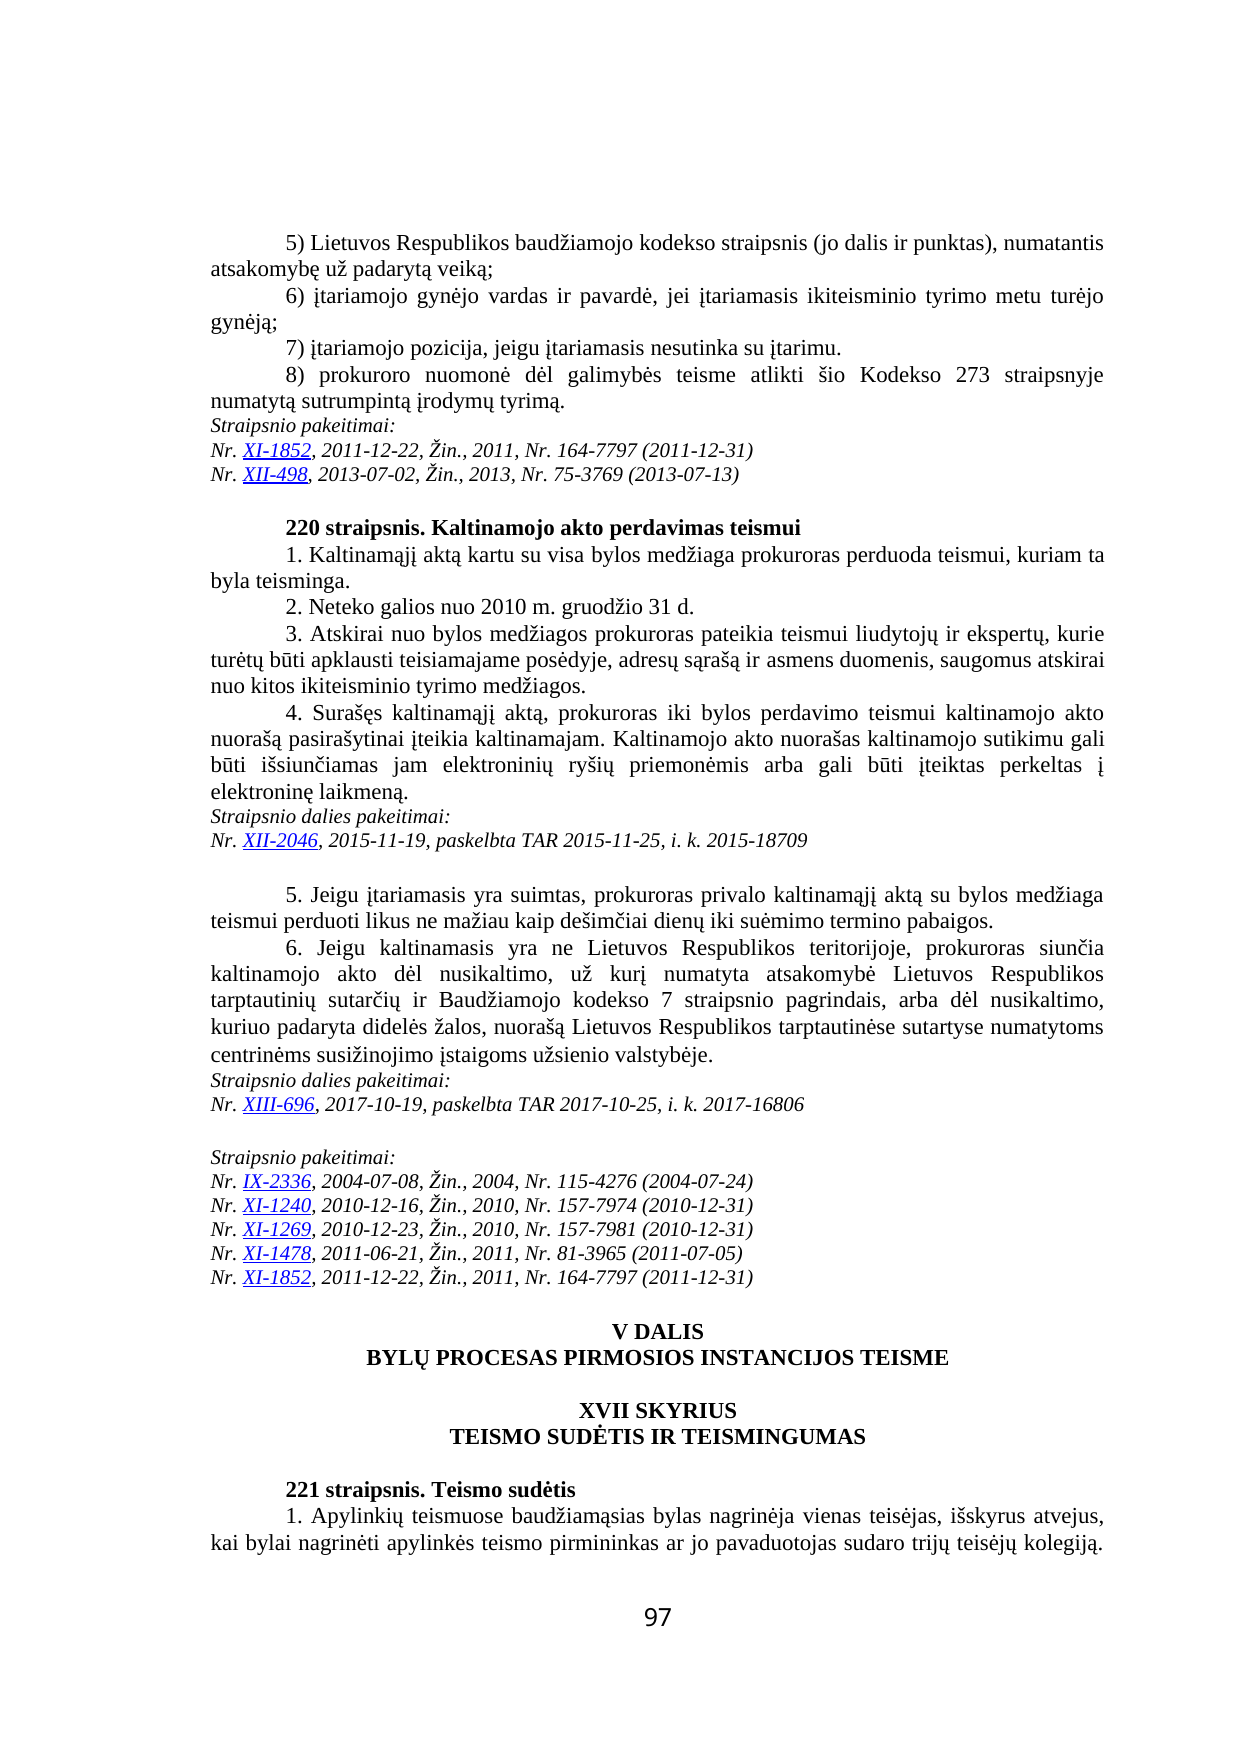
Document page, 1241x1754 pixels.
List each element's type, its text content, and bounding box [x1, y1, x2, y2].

text 220 straipsnis. Kaltinamojo akto perdavimas teismui [210, 514, 1105, 541]
text Nr. XI-1478, 2011-06-21, Žin., 2011, Nr. 81-3965 (2011-07-05) [210, 1241, 1105, 1265]
text Nr. XII-2046, 2015-11-19, paskelbta TAR 2015-11-25, i. k. 2015-18709 [210, 828, 1105, 852]
text Nr. XI-1852, 2011-12-22, Žin., 2011, Nr. 164-7797 (2011-12-31) [210, 437, 1105, 462]
text 221 straipsnis. Teismo sudėtis [210, 1476, 1105, 1502]
text 5) Lietuvos Respublikos baudžiamojo kodekso straipsnis (jo dalis ir punktas), numatantis atsakomybę už padarytą veiką; [210, 229, 1105, 282]
text Straipsnio dalies pakeitimai: [210, 804, 1105, 828]
text Nr. XII-498, 2013-07-02, Žin., 2013, Nr. 75-3769 (2013-07-13) [210, 462, 1105, 486]
text 7) įtariamojo pozicija, jeigu įtariamasis nesutinka su įtarimu. [210, 334, 1105, 361]
text 2. Neteko galios nuo 2010 m. gruodžio 31 d. [210, 593, 1105, 620]
text 5. Jeigu įtariamasis yra suimtas, prokuroras privalo kaltinamąjį aktą su bylos medžiaga teismui perduoti likus ne mažiau kaip dešimčiai dienų iki suėmimo termino pabaigos. [210, 881, 1105, 934]
text V dalis [210, 1318, 1105, 1344]
text Nr. XI-1269, 2010-12-23, Žin., 2010, Nr. 157-7981 (2010-12-31) [210, 1217, 1105, 1241]
text 6. Jeigu kaltinamasis yra ne Lietuvos Respublikos teritorijoje, prokuroras siunčia kaltinamojo akto dėl nusikaltimo, už kurį numatyta atsakomybė Lietuvos Respublikos tarptautinių sutarčių ir Baudžiamojo kodekso 7 straipsnio pagrindais, arba dėl nusikaltimo, kuriuo padaryta didelės žalos, nuorašą Lietuvos Respublikos tarptautinėse sutartyse numatytoms centrinėms susižinojimo įstaigoms užsienio valstybėje. [210, 934, 1105, 1068]
text Bylų procesas pirmosios instancijos teisme [210, 1344, 1105, 1371]
text Nr. XI-1240, 2010-12-16, Žin., 2010, Nr. 157-7974 (2010-12-31) [210, 1193, 1105, 1217]
text Straipsnio dalies pakeitimai: [210, 1068, 1105, 1092]
text 3. Atskirai nuo bylos medžiagos prokuroras pateikia teismui liudytojų ir ekspertų, kurie turėtų būti apklausti teisiamajame posėdyje, adresų sąrašą ir asmens duomenis, saugomus atskirai nuo kitos ikiteisminio tyrimo medžiagos. [210, 620, 1105, 699]
text 6) įtariamojo gynėjo vardas ir pavardė, jei įtariamasis ikiteisminio tyrimo metu turėjo gynėją; [210, 282, 1105, 334]
text 8) prokuroro nuomonė dėl galimybės teisme atlikti šio Kodekso 273 straipsnyje numatytą sutrumpintą įrodymų tyrimą. [210, 361, 1105, 413]
text 4. Surašęs kaltinamąjį aktą, prokuroras iki bylos perdavimo teismui kaltinamojo akto nuorašą pasirašytinai įteikia kaltinamajam. Kaltinamojo akto nuorašas kaltinamojo sutikimu gali būti išsiunčiamas jam elektroninių ryšių priemonėmis arba gali būti įteiktas perkeltas į elektroninę laikmeną. [210, 699, 1105, 804]
text Nr. IX-2336, 2004-07-08, Žin., 2004, Nr. 115-4276 (2004-07-24) [210, 1169, 1105, 1193]
text Nr. XI-1852, 2011-12-22, Žin., 2011, Nr. 164-7797 (2011-12-31) [210, 1265, 1105, 1289]
text Straipsnio pakeitimai: [210, 1145, 1105, 1169]
text 1. Apylinkių teismuose baudžiamąsias bylas nagrinėja vienas teisėjas, išskyrus atvejus, kai bylai nagrinėti apylinkės teismo pirmininkas ar jo pavaduotojas sudaro trijų teisėjų kolegiją. [210, 1502, 1105, 1555]
text 1. Kaltinamąjį aktą kartu su visa bylos medžiaga prokuroras perduoda teismui, kuriam ta byla teisminga. [210, 541, 1105, 593]
text Nr. XIII-696, 2017-10-19, paskelbta TAR 2017-10-25, i. k. 2017-16806 [210, 1092, 1105, 1116]
text Straipsnio pakeitimai: [210, 413, 1105, 437]
text XVII skyrius [210, 1397, 1105, 1423]
text Teismo sudėtis ir teismingumas [210, 1423, 1105, 1450]
